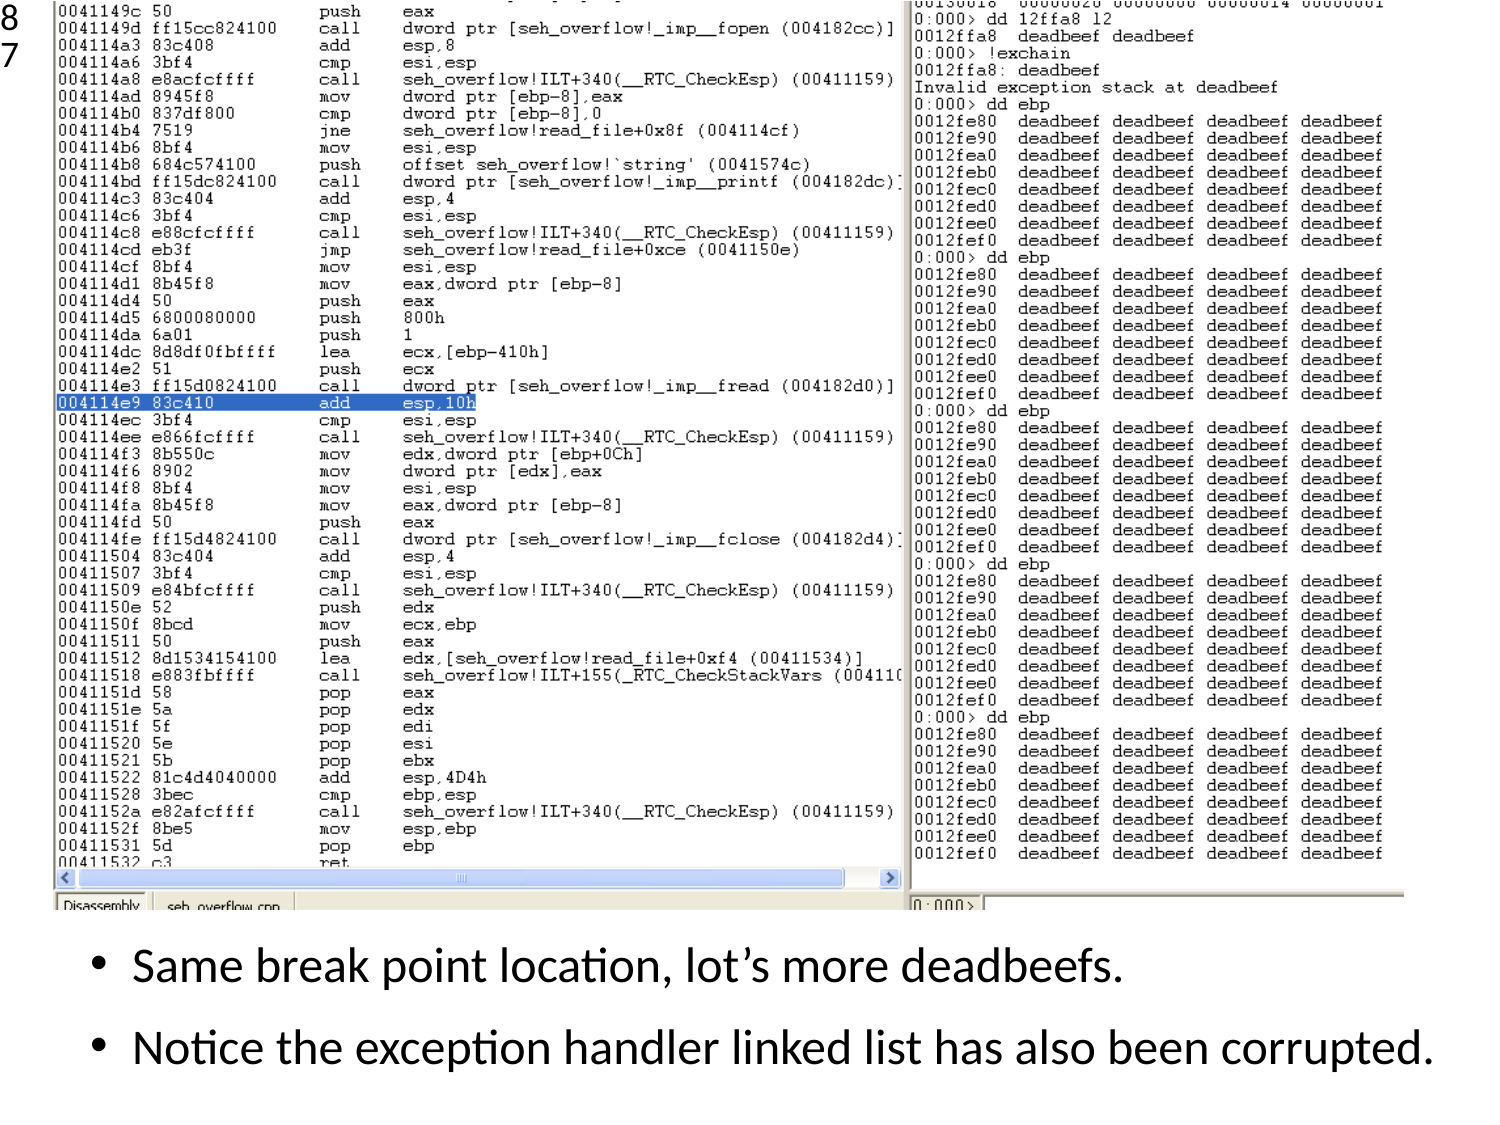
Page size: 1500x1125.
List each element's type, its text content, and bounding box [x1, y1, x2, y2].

list Same break point location, lot’s more deadbeefs. Notice the exception handler linked list has also been corrupted. [75, 924, 1475, 1100]
picture [53, 1, 1404, 910]
